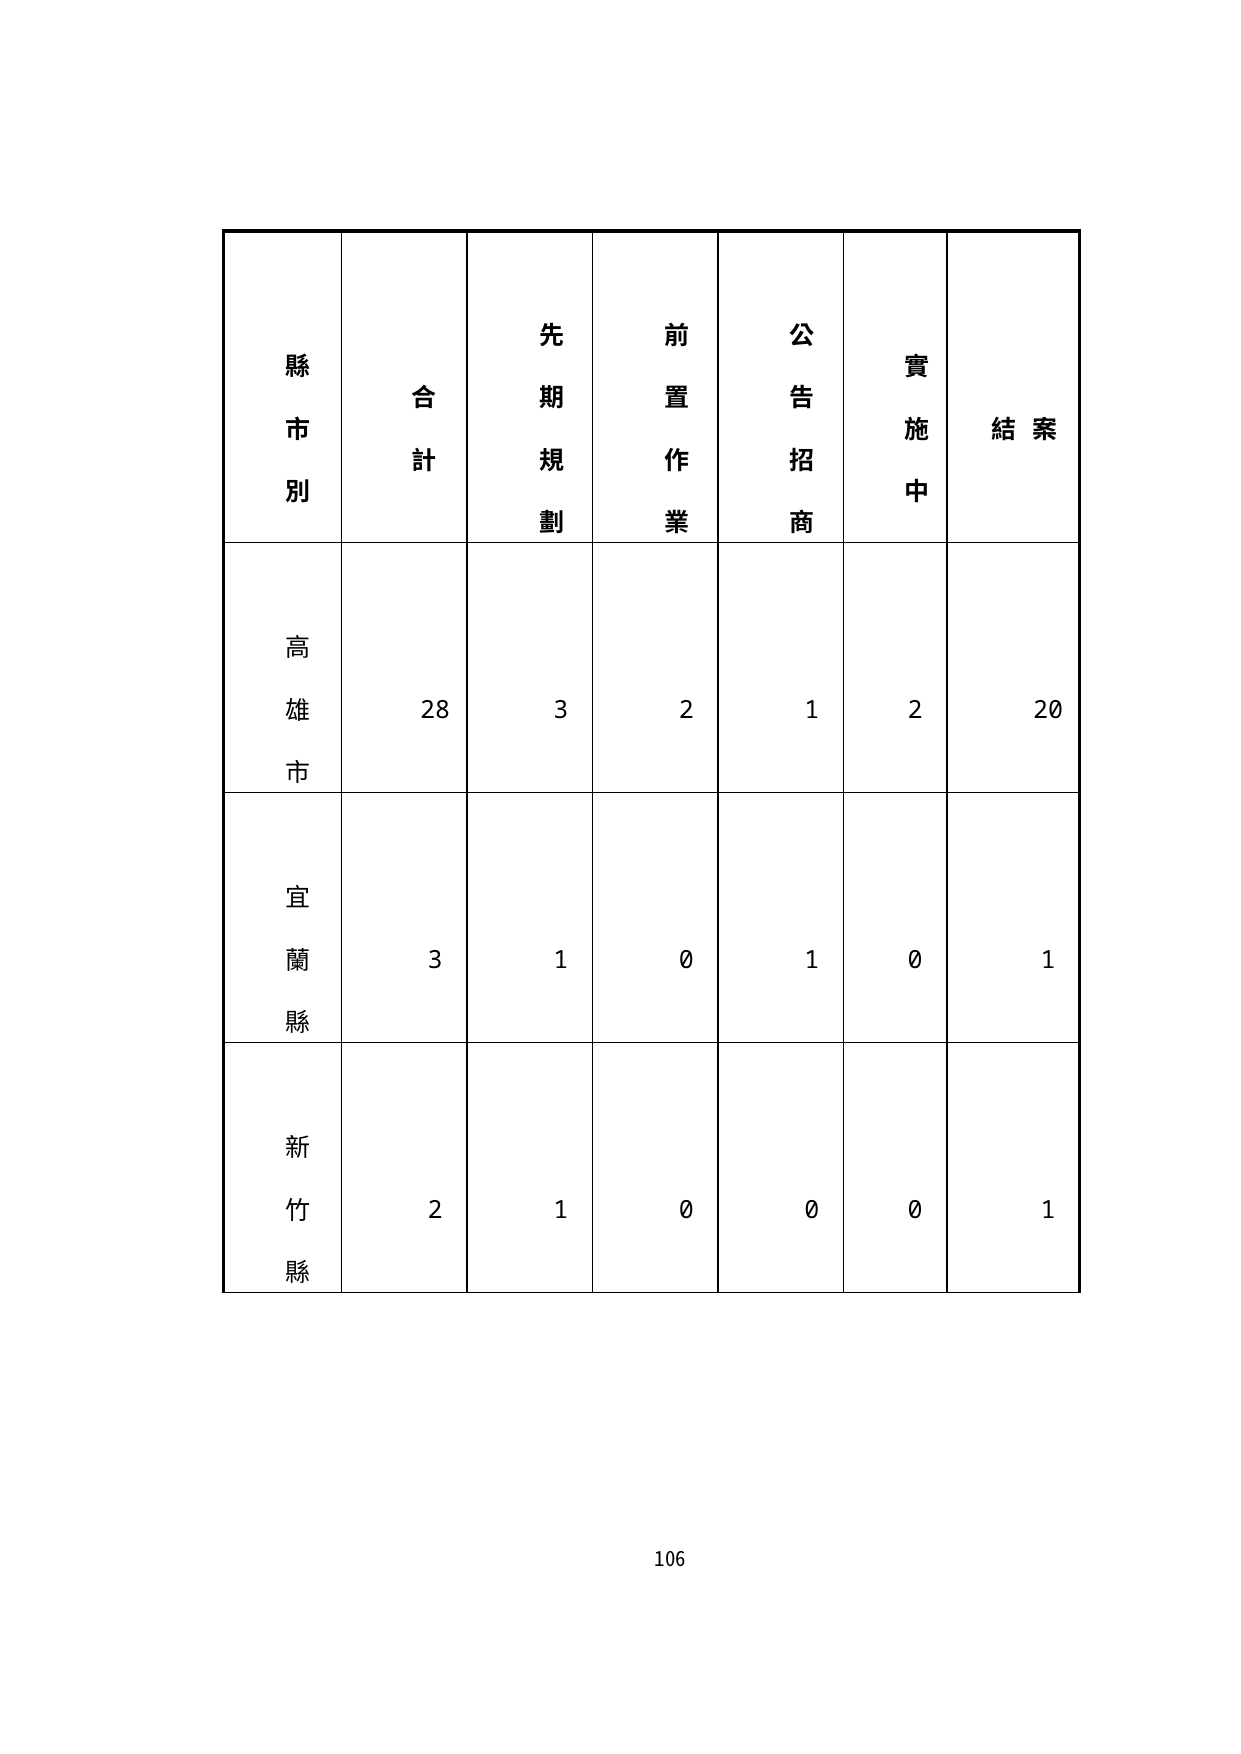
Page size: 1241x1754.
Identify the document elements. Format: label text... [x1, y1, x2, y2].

table_cell 1 [468, 793, 592, 1042]
table_cell 新竹縣 [225, 1043, 341, 1292]
table_header 縣市別 [225, 233, 341, 542]
table_cell 1 [719, 543, 843, 792]
table_cell 1 [948, 1043, 1078, 1292]
table_cell 宜蘭縣 [225, 793, 341, 1042]
table_cell 0 [593, 1043, 717, 1292]
table_cell 0 [719, 1043, 843, 1292]
table_header 公告招商 [719, 233, 843, 542]
table_cell 20 [948, 543, 1078, 792]
table_cell 1 [948, 793, 1078, 1042]
table_header 結案 [948, 233, 1078, 542]
table_header 合計 [342, 233, 466, 542]
table_cell 2 [342, 1043, 466, 1292]
table_header 先期規劃 [468, 233, 592, 542]
table_cell 1 [719, 793, 843, 1042]
table_cell 28 [342, 543, 466, 792]
table_cell 高雄市 [225, 543, 341, 792]
table_cell 3 [342, 793, 466, 1042]
table_cell 0 [844, 793, 946, 1042]
table_cell 2 [593, 543, 717, 792]
table_cell 1 [468, 1043, 592, 1292]
table_cell 2 [844, 543, 946, 792]
table_header 前置作業 [593, 233, 717, 542]
table_cell 0 [844, 1043, 946, 1292]
table_cell 0 [593, 793, 717, 1042]
table_cell 3 [468, 543, 592, 792]
table_header 實施中 [844, 233, 946, 542]
